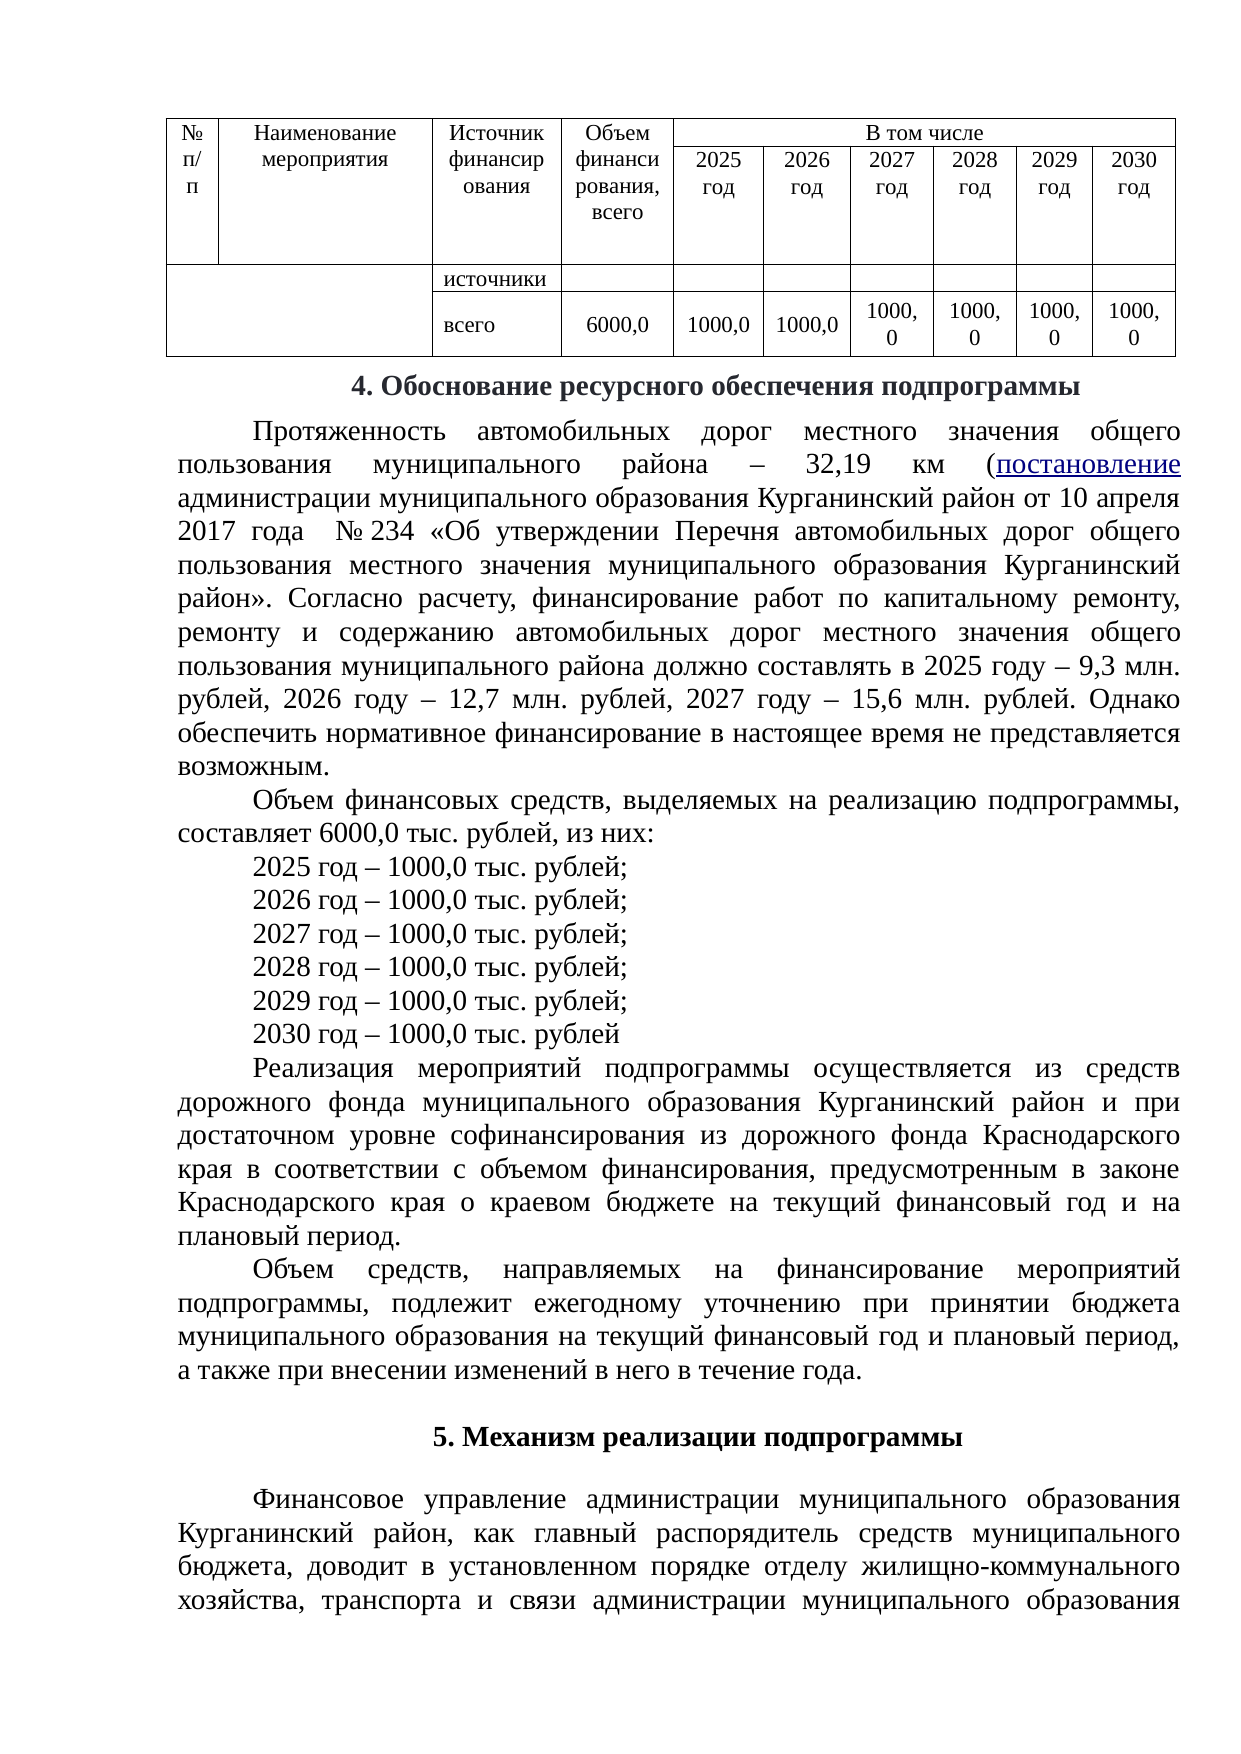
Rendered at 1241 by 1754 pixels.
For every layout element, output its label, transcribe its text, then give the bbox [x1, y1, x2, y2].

table_cell 2028 год [934, 147, 1016, 264]
table_header Наименование мероприятия [219, 119, 432, 264]
table_cell 2029 год [1017, 147, 1092, 264]
table_cell 6000,0 [562, 292, 673, 356]
text 2030 год – 1000,0 тыс. рублей [177, 1017, 1181, 1050]
table_cell источники [433, 265, 561, 291]
table_header В том числе [674, 119, 1175, 146]
table_cell 2030 год [1093, 147, 1175, 264]
subtitle 4. Обоснование ресурсного обеспечения подпрограммы [177, 368, 1240, 402]
table_cell 1000,0 [1017, 292, 1092, 356]
table_cell [167, 265, 432, 356]
table_cell - [562, 265, 673, 291]
text 2029 год – 1000,0 тыс. рублей; [177, 983, 1181, 1017]
text 5. Механизм реализации подпрограммы [215, 1419, 1181, 1453]
table_cell 2025 год [674, 147, 763, 264]
table_header № п/п [167, 119, 218, 264]
table_cell - [674, 265, 763, 291]
table_cell 1000,0 [851, 292, 933, 356]
table_cell - [934, 265, 1016, 291]
table_cell - [1017, 265, 1092, 291]
table_cell 1000,0 [764, 292, 850, 356]
text Объем средств, направляемых на финансирование мероприятий подпрограммы, подлежит ежегодному уточнению при принятии бюджета муниципального образования на текущий финансовый год и плановый период, а также при внесении изменений в него в течение года. [177, 1251, 1181, 1386]
text Реализация мероприятий подпрограммы осуществляется из средств дорожного фонда муниципального образования Курганинский район и при достаточном уровне софинансирования из дорожного фонда Краснодарского края в соответствии с объемом финансирования, предусмотренным в законе Краснодарского края о краевом бюджете на текущий финансовый год и на плановый период. [177, 1050, 1181, 1251]
text Финансовое управление администрации муниципального образования Курганинский район, как главный распорядитель средств муниципального бюджета, доводит в установленном порядке отделу жилищно-коммунального хозяйства, транспорта и связи администрации муниципального образования [177, 1481, 1181, 1616]
table_cell - [764, 265, 850, 291]
text Объем финансовых средств, выделяемых на реализацию подпрограммы, составляет 6000,0 тыс. рублей, из них: [177, 782, 1181, 849]
table_cell 2027 год [851, 147, 933, 264]
table_cell всего [433, 292, 561, 356]
text Протяженность автомобильных дорог местного значения общего пользования муниципального района – 32,19 км (постановление администрации муниципального образования Курганинский район от 10 апреля 2017 года № 234 «Об утверждении Перечня автомобильных дорог общего пользования местного значения муниципального образования Курганинский район». Согласно расчету, финансирование работ по капитальному ремонту, ремонту и содержанию автомобильных дорог местного значения общего пользования муниципального района должно составлять в 2025 году – 9,3 млн. рублей, 2026 году – 12,7 млн. рублей, 2027 году – 15,6 млн. рублей. Однако обеспечить нормативное финансирование в настоящее время не представляется возможным. [177, 413, 1181, 782]
table_header Объем финансирования, всего [562, 119, 673, 264]
table_cell 1000,0 [1093, 292, 1175, 356]
text 2027 год – 1000,0 тыс. рублей; [177, 916, 1181, 949]
table_cell - [1093, 265, 1175, 291]
text 2026 год – 1000,0 тыс. рублей; [177, 882, 1181, 916]
table_header Источник финансирования [433, 119, 561, 264]
table_cell 1000,0 [934, 292, 1016, 356]
table_cell 1000,0 [674, 292, 763, 356]
text 2028 год – 1000,0 тыс. рублей; [177, 949, 1181, 983]
text 2025 год – 1000,0 тыс. рублей; [177, 849, 1181, 882]
table_cell - [851, 265, 933, 291]
table_cell 2026 год [764, 147, 850, 264]
